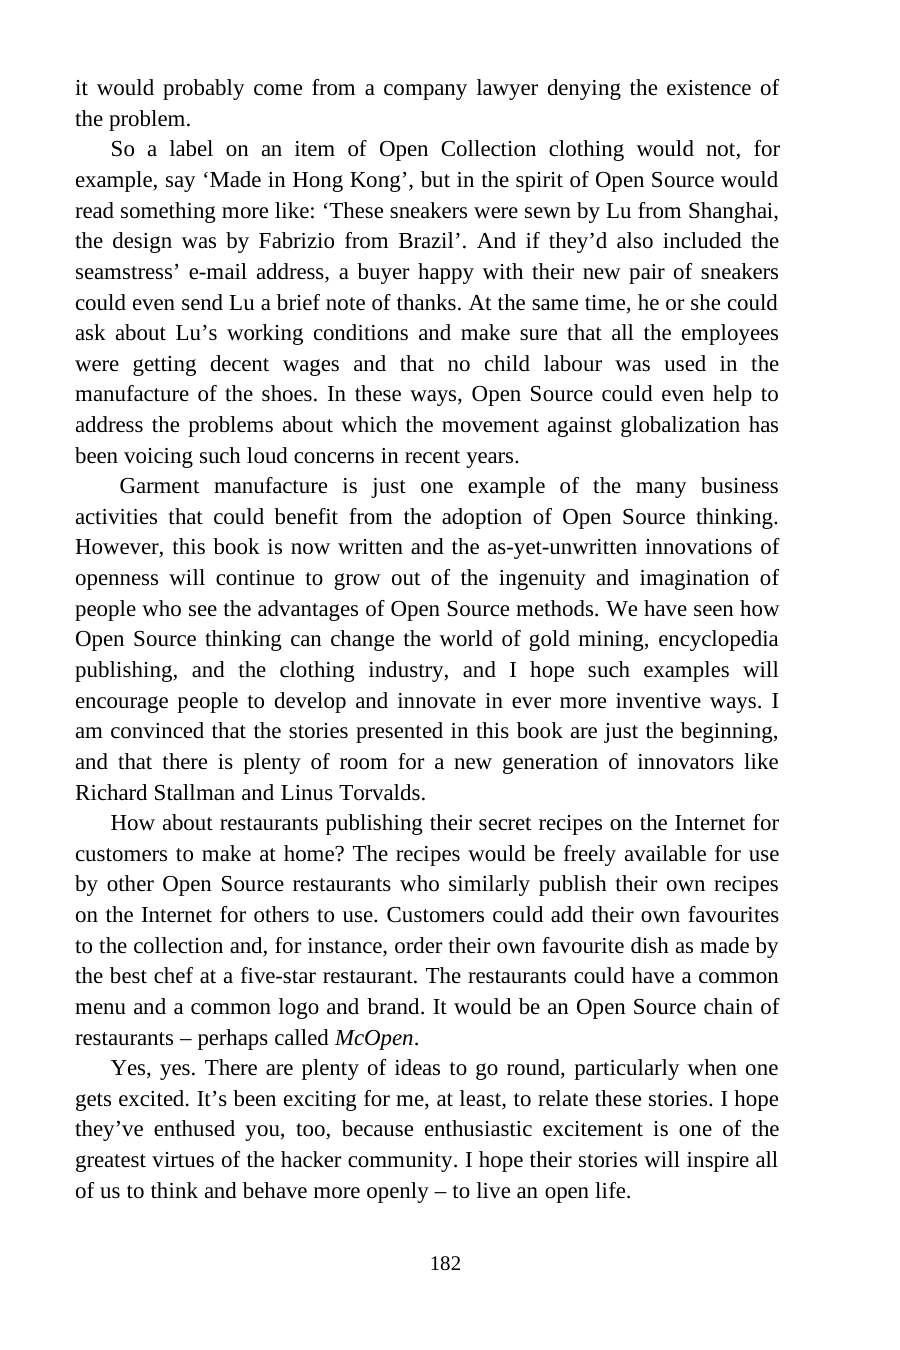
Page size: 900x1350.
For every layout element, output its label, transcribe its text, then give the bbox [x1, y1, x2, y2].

text Garment manufacture is just one example of the many business activities that could benefit from the adoption of Open Source thinking. However, this book is now written and the as-yet-unwritten innovations of openness will continue to grow out of the ingenuity and imagination of people who see the advantages of Open Source methods. We have seen how Open Source thinking can change the world of gold mining, encyclopedia publishing, and the clothing industry, and I hope such examples will encourage people to develop and innovate in ever more inventive ways. I am convinced that the stories presented in this book are just the beginning, and that there is plenty of room for a new generation of innovators like Richard Stallman and Linus Torvalds. [75, 473, 780, 805]
text How about restaurants publishing their secret recipes on the Internet for customers to make at home? The recipes would be freely available for use by other Open Source restaurants who similarly publish their own recipes on the Internet for others to use. Customers could add their own favourites to the collection and, for instance, order their own favourite dish as made by the best chef at a five-star restaurant. The restaurants could have a common menu and a common logo and brand. It would be an Open Source chain of restaurants – perhaps called McOpen. [75, 810, 780, 1050]
text Yes, yes. There are plenty of ideas to go round, particularly when one gets excited. It’s been exciting for me, at least, to relate these stories. I hope they’ve enthused you, too, because enthusiastic excitement is one of the greatest virtues of the hacker community. I hope their stories will inspire all of us to think and behave more openly – to live an open life. [75, 1055, 780, 1203]
text So a label on an item of Open Collection clothing would not, for example, say ‘Made in Hong Kong’, but in the spirit of Open Source would read something more like: ‘These sneakers were sewn by Lu from Shanghai, the design was by Fabrizio from Brazil’. And if they’d also included the seamstress’ e-mail address, a buyer happy with their new pair of sneakers could even send Lu a brief note of thanks. At the same time, he or she could ask about Lu’s working conditions and make sure that all the employees were getting decent wages and that no child labour was used in the manufacture of the shoes. In these ways, Open Source could even help to address the problems about which the movement against globalization has been voicing such loud concerns in recent years. [75, 136, 780, 468]
text it would probably come from a company lawyer denying the existence of the problem. [75, 75, 780, 131]
